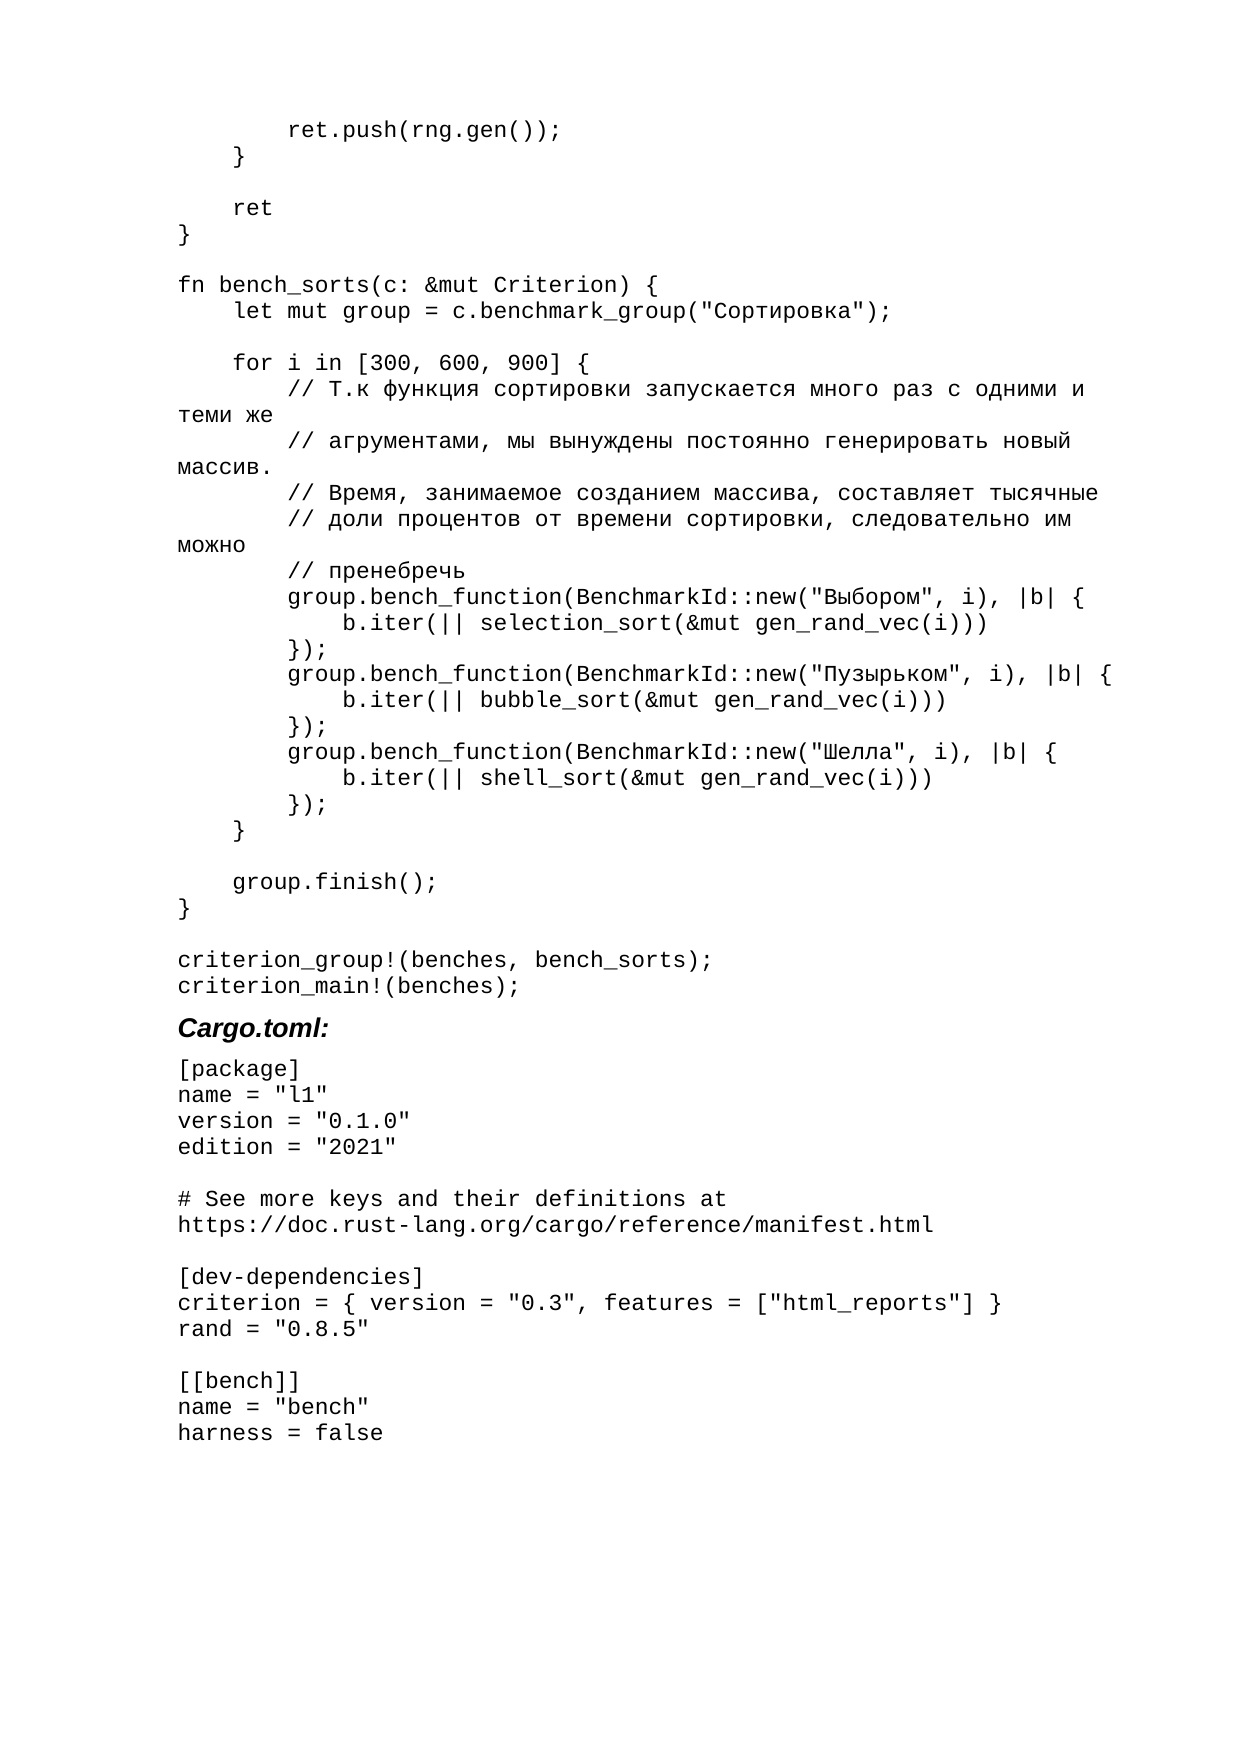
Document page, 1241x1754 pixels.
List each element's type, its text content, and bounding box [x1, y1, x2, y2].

text }); [177, 792, 1152, 818]
text criterion = { version = "0.3", features = ["html_reports"] } [177, 1291, 1152, 1317]
text criterion_group!(benches, bench_sorts); [177, 948, 1152, 974]
text ret.push(rng.gen()); [177, 118, 1152, 144]
text } [177, 896, 1152, 922]
text name = "bench" [177, 1395, 1152, 1421]
text [[bench]] [177, 1369, 1152, 1395]
text harness = false [177, 1421, 1152, 1447]
text # See more keys and their definitions at https://doc.rust-lang.org/cargo/reference/manifest.html [177, 1187, 1152, 1239]
text name = "l1" [177, 1084, 1152, 1110]
text // агрументами, мы вынуждены постоянно генерировать новый массив. [177, 429, 1152, 481]
text [dev-dependencies] [177, 1265, 1152, 1291]
text ret [177, 196, 1152, 222]
text for i in [300, 600, 900] { [177, 352, 1152, 377]
text fn bench_sorts(c: &mut Criterion) { [177, 274, 1152, 300]
text group.bench_function(BenchmarkId::new("Шелла", i), |b| { [177, 741, 1152, 767]
text }); [177, 637, 1152, 663]
text // Т.к функция сортировки запускается много раз с одними и теми же [177, 377, 1152, 429]
text group.bench_function(BenchmarkId::new("Пузырьком", i), |b| { [177, 663, 1152, 689]
text // Время, занимаемое созданием массива, составляет тысячные [177, 481, 1152, 507]
text criterion_main!(benches); [177, 974, 1152, 1000]
text [package] [177, 1058, 1152, 1084]
text group.finish(); [177, 870, 1152, 896]
text // пренебречь [177, 559, 1152, 585]
subtitle Cargo.toml: [177, 1012, 1152, 1044]
text } [177, 222, 1152, 248]
text }); [177, 715, 1152, 741]
text b.iter(|| bubble_sort(&mut gen_rand_vec(i))) [177, 689, 1152, 715]
text version = "0.1.0" [177, 1110, 1152, 1136]
text } [177, 818, 1152, 844]
text let mut group = c.benchmark_group("Сортировка"); [177, 300, 1152, 326]
text group.bench_function(BenchmarkId::new("Выбором", i), |b| { [177, 585, 1152, 611]
text edition = "2021" [177, 1136, 1152, 1162]
text } [177, 144, 1152, 170]
text b.iter(|| shell_sort(&mut gen_rand_vec(i))) [177, 767, 1152, 792]
text rand = "0.8.5" [177, 1317, 1152, 1343]
text // доли процентов от времени сортировки, следовательно им можно [177, 507, 1152, 559]
text b.iter(|| selection_sort(&mut gen_rand_vec(i))) [177, 611, 1152, 637]
